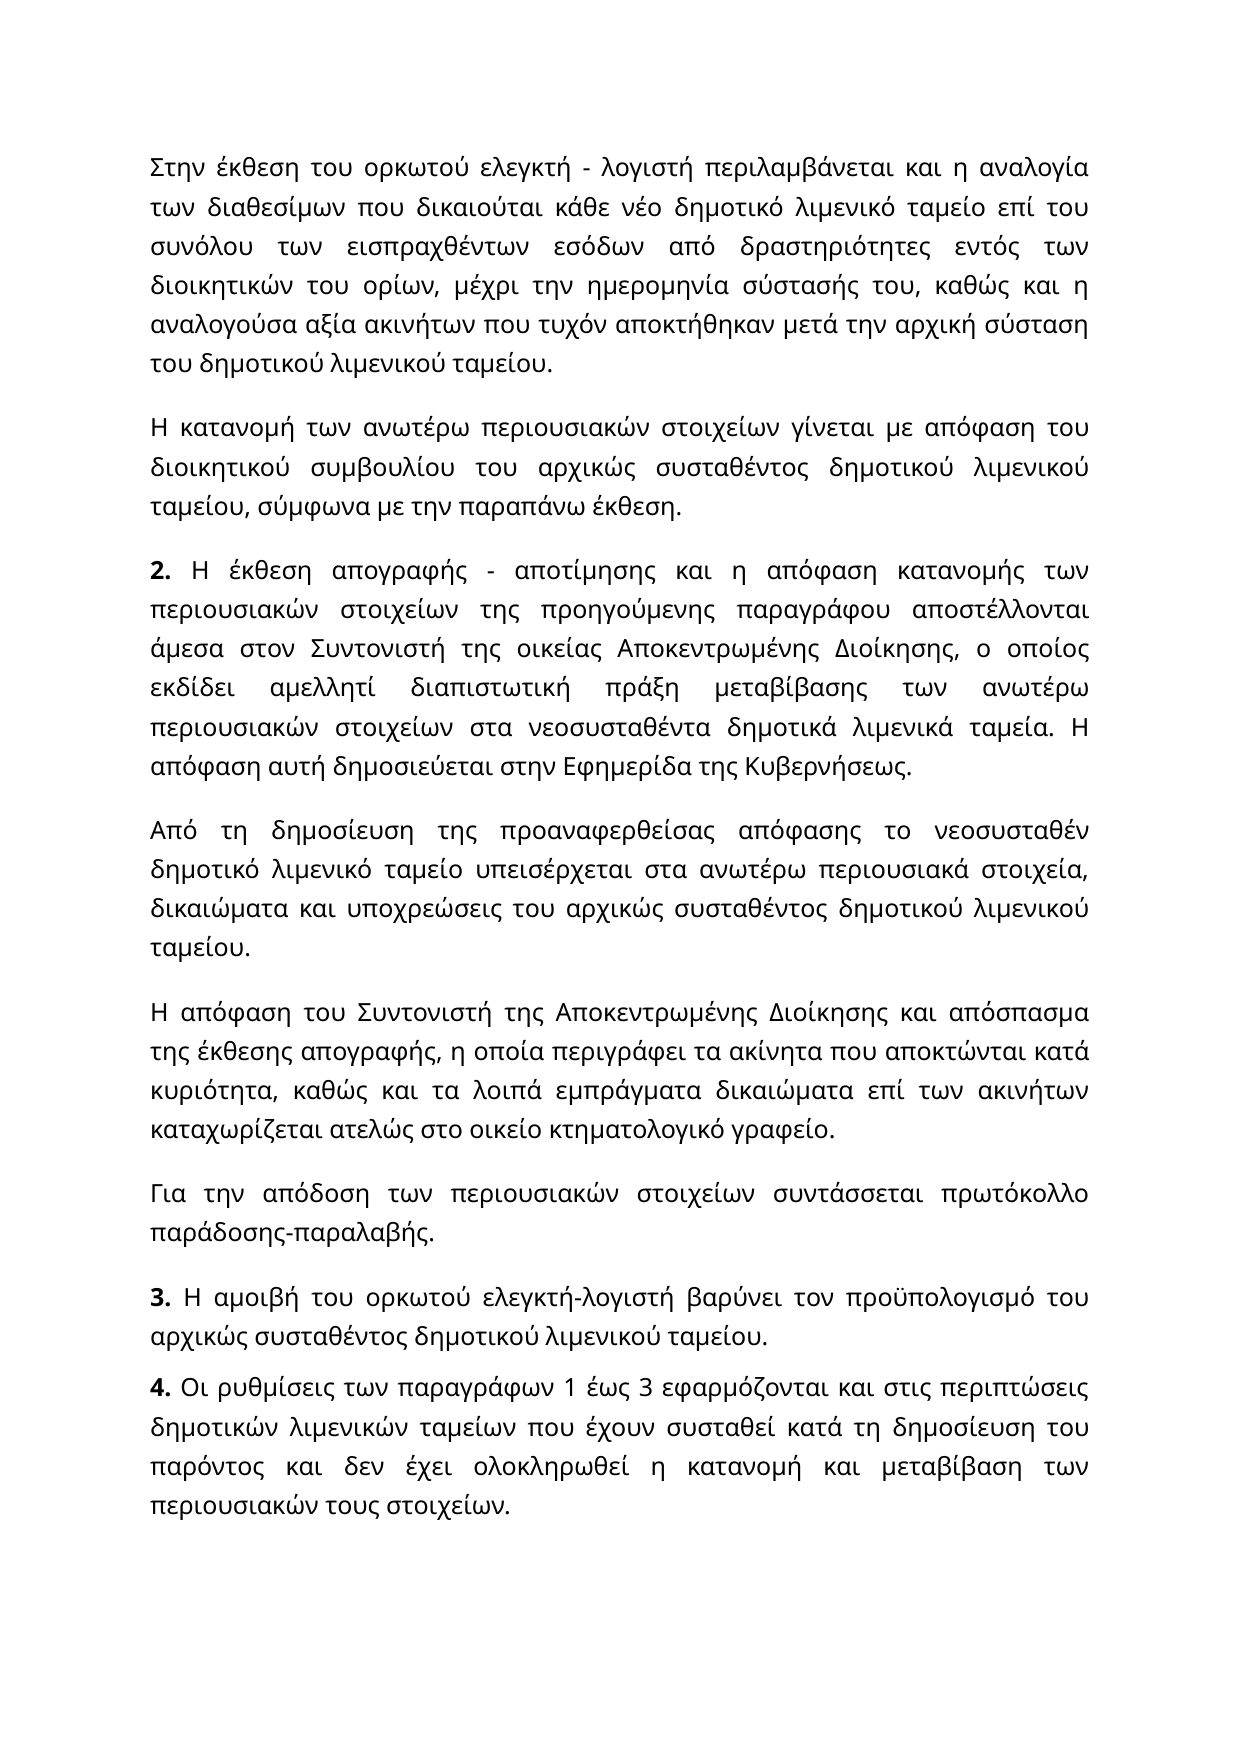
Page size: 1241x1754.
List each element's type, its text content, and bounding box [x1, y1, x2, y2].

text Για την απόδοση των περιουσιακών στοιχείων συντάσσεται πρωτόκολλο παράδοσης-παραλαβής. [150, 1176, 1090, 1249]
text Από τη δημοσίευση της προαναφερθείσας απόφασης το νεοσυσταθέν δημοτικό λιμενικό ταμείο υπεισέρχεται στα ανωτέρω περιουσιακά στοιχεία, δικαιώματα και υποχρεώσεις του αρχικώς συσταθέντος δημοτικού λιμενικού ταμείου. [150, 812, 1090, 964]
text Η κατανομή των ανωτέρω περιουσιακών στοιχείων γίνεται με απόφαση του διοικητικού συμβουλίου του αρχικώς συσταθέντος δημοτικού λιμενικού ταμείου, σύμφωνα με την παραπάνω έκθεση. [150, 410, 1090, 522]
text 2. Η έκθεση απογραφής - αποτίμησης και η απόφαση κατανομής των περιουσιακών στοιχείων της προηγούμενης παραγράφου αποστέλλονται άμεσα στον Συντονιστή της οικείας Αποκεντρωμένης Διοίκησης, ο οποίος εκδίδει αμελλητί διαπιστωτική πράξη μεταβίβασης των ανωτέρω περιουσιακών στοιχείων στα νεοσυσταθέντα δημοτικά λιμενικά ταμεία. Η απόφαση αυτή δημοσιεύεται στην Εφημερίδα της Κυβερνήσεως. [150, 552, 1090, 782]
text Η απόφαση του Συντονιστή της Αποκεντρωμένης Διοίκησης και απόσπασμα της έκθεσης απογραφής, η οποία περιγράφει τα ακίνητα που αποκτώνται κατά κυριότητα, καθώς και τα λοιπά εμπράγματα δικαιώματα επί των ακινήτων καταχωρίζεται ατελώς στο οικείο κτηματολογικό γραφείο. [150, 994, 1090, 1146]
text Στην έκθεση του ορκωτού ελεγκτή - λογιστή περιλαμβάνεται και η αναλογία των διαθεσίμων που δικαιούται κάθε νέο δημοτικό λιμενικό ταμείο επί του συνόλου των εισπραχθέντων εσόδων από δραστηριότητες εντός των διοικητικών του ορίων, μέχρι την ημερομηνία σύστασής του, καθώς και η αναλογούσα αξία ακινήτων που τυχόν αποκτήθηκαν μετά την αρχική σύσταση του δημοτικού λιμενικού ταμείου. [150, 150, 1090, 380]
text 3. Η αμοιβή του ορκωτού ελεγκτή-λογιστή βαρύνει τον προϋπολογισμό του αρχικώς συσταθέντος δημοτικού λιμενικού ταμείου. [150, 1279, 1090, 1352]
text 4. Οι ρυθμίσεις των παραγράφων 1 έως 3 εφαρμόζονται και στις περιπτώσεις δημοτικών λιμενικών ταμείων που έχουν συσταθεί κατά τη δημοσίευση του παρόντος και δεν έχει ολοκληρωθεί η κατανομή και μεταβίβαση των περιουσιακών τους στοιχείων. [150, 1370, 1090, 1522]
